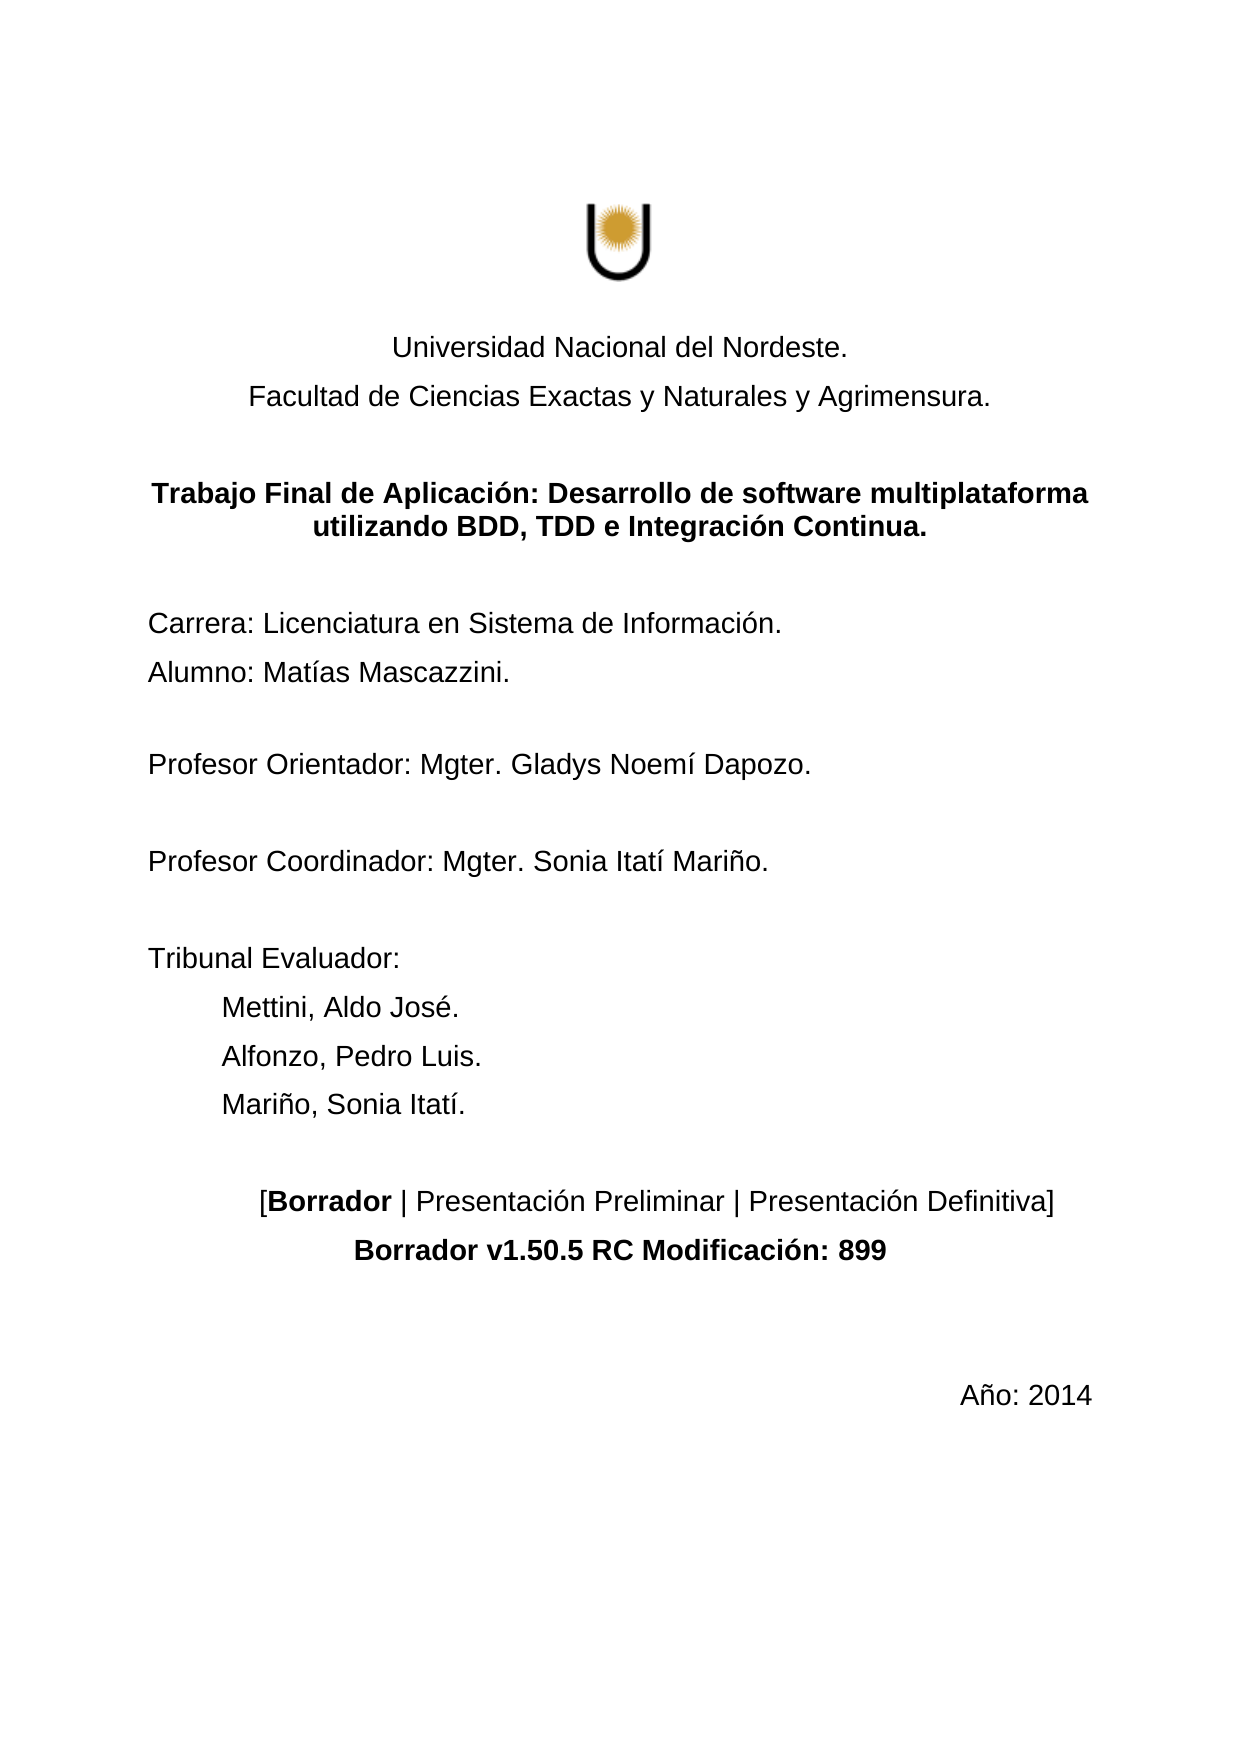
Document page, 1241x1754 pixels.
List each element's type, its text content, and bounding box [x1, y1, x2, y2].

text Borrador v1.50.5 RC Modificación: 899 [148, 1233, 1093, 1266]
text [Borrador | Presentación Preliminar | Presentación Definitiva] [221, 1184, 1093, 1218]
text Mettini, Aldo José. [221, 990, 1093, 1023]
text Alfonzo, Pedro Luis. [221, 1038, 1093, 1072]
picture [542, 203, 699, 282]
text Profesor Orientador: Mgter. Gladys Noemí Dapozo. [148, 747, 1093, 781]
text Mariño, Sonia Itatí. [221, 1087, 1093, 1121]
text Carrera: Licenciatura en Sistema de Información. [148, 606, 1093, 640]
text Año: 2014 [148, 1378, 1093, 1412]
text Trabajo Final de Aplicación: Desarrollo de software multiplataforma utilizando BDD, TDD e Integración Continua. [148, 476, 1093, 543]
text Tribunal Evaluador: [148, 941, 1093, 975]
text Alumno: Matías Mascazzini. [148, 655, 1093, 688]
text Facultad de Ciencias Exactas y Naturales y Agrimensura. [148, 379, 1093, 412]
text Profesor Coordinador: Mgter. Sonia Itatí Mariño. [148, 844, 1093, 878]
text Universidad Nacional del Nordeste. [148, 330, 1093, 364]
